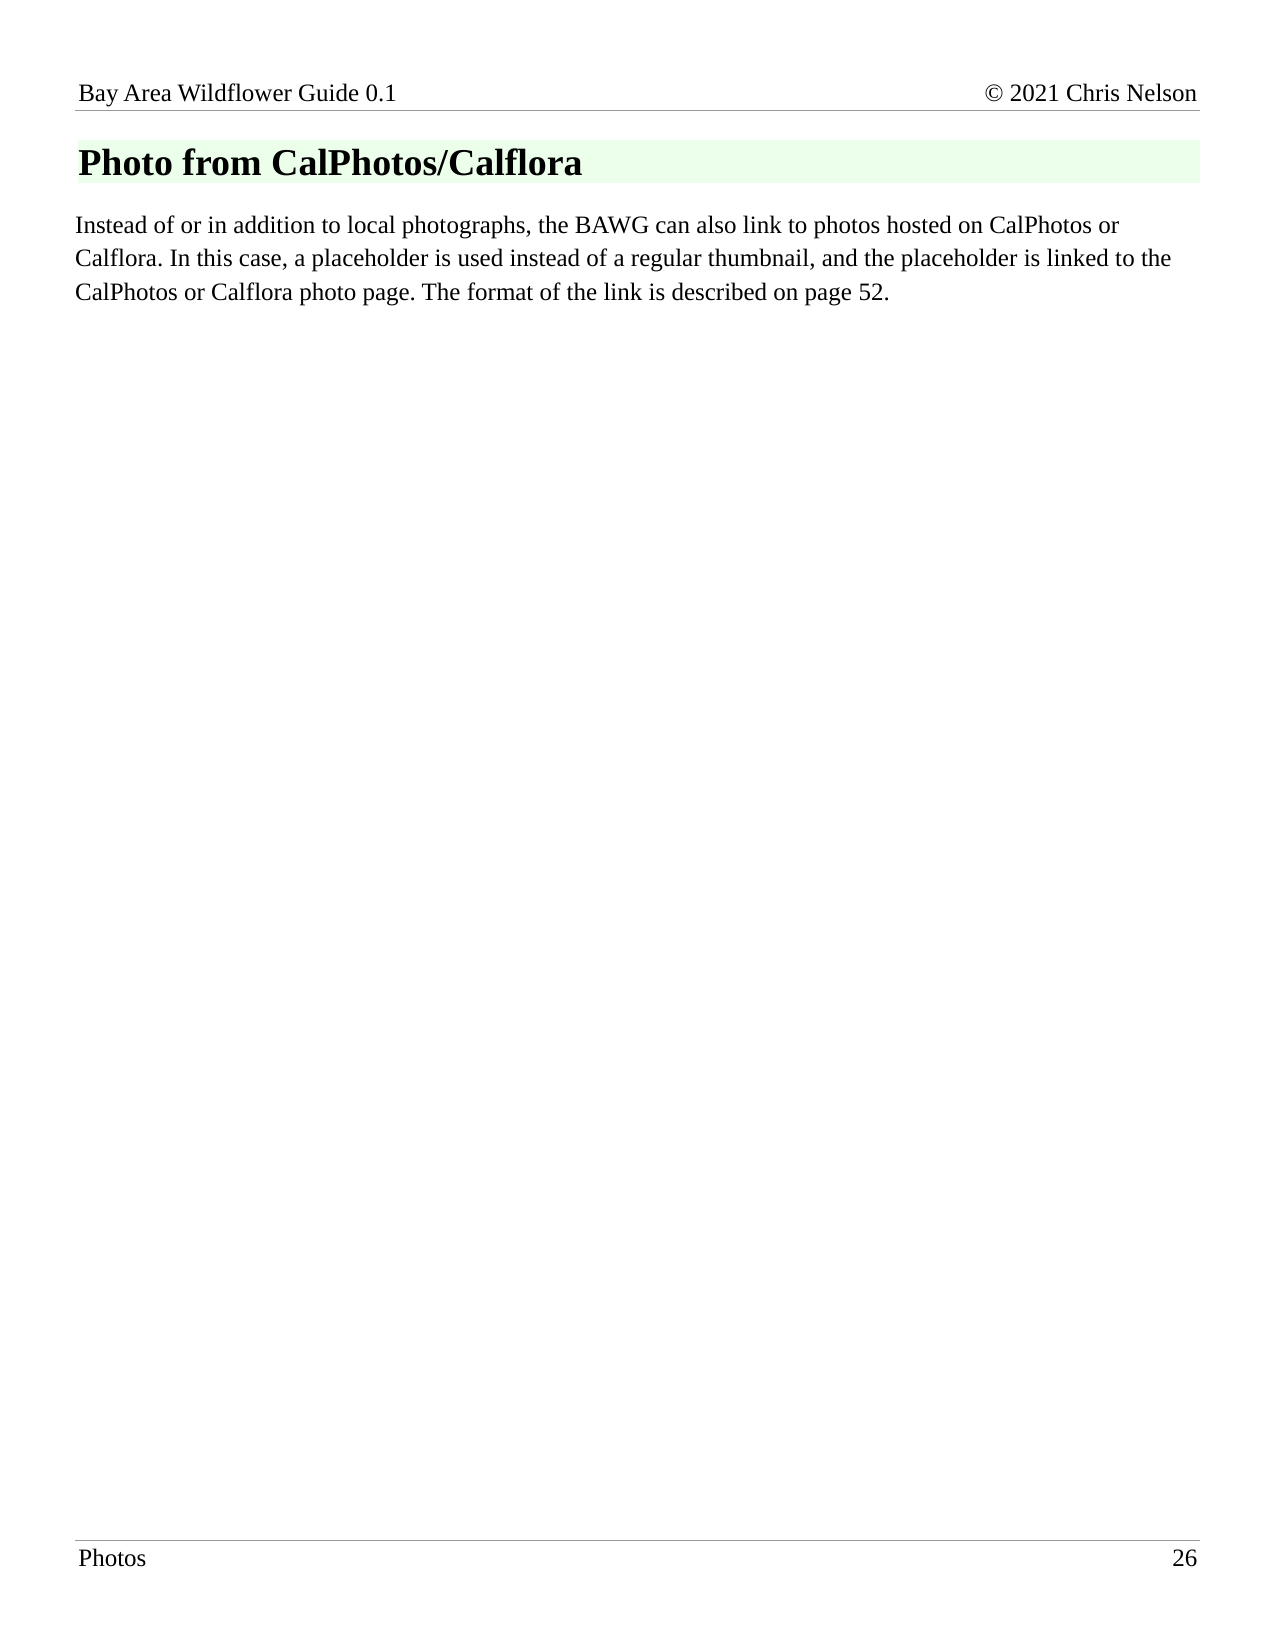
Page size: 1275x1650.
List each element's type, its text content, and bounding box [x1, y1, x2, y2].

text Instead of or in addition to local photographs, the BAWG can also link to photos hosted on CalPhotos or Calflora. In this case, a placeholder is used instead of a regular thumbnail, and the placeholder is linked to the CalPhotos or Calflora photo page. The format of the link is described on page 52. [75, 211, 1200, 305]
subtitle Photo from CalPhotos/Calflora [78, 140, 1200, 183]
